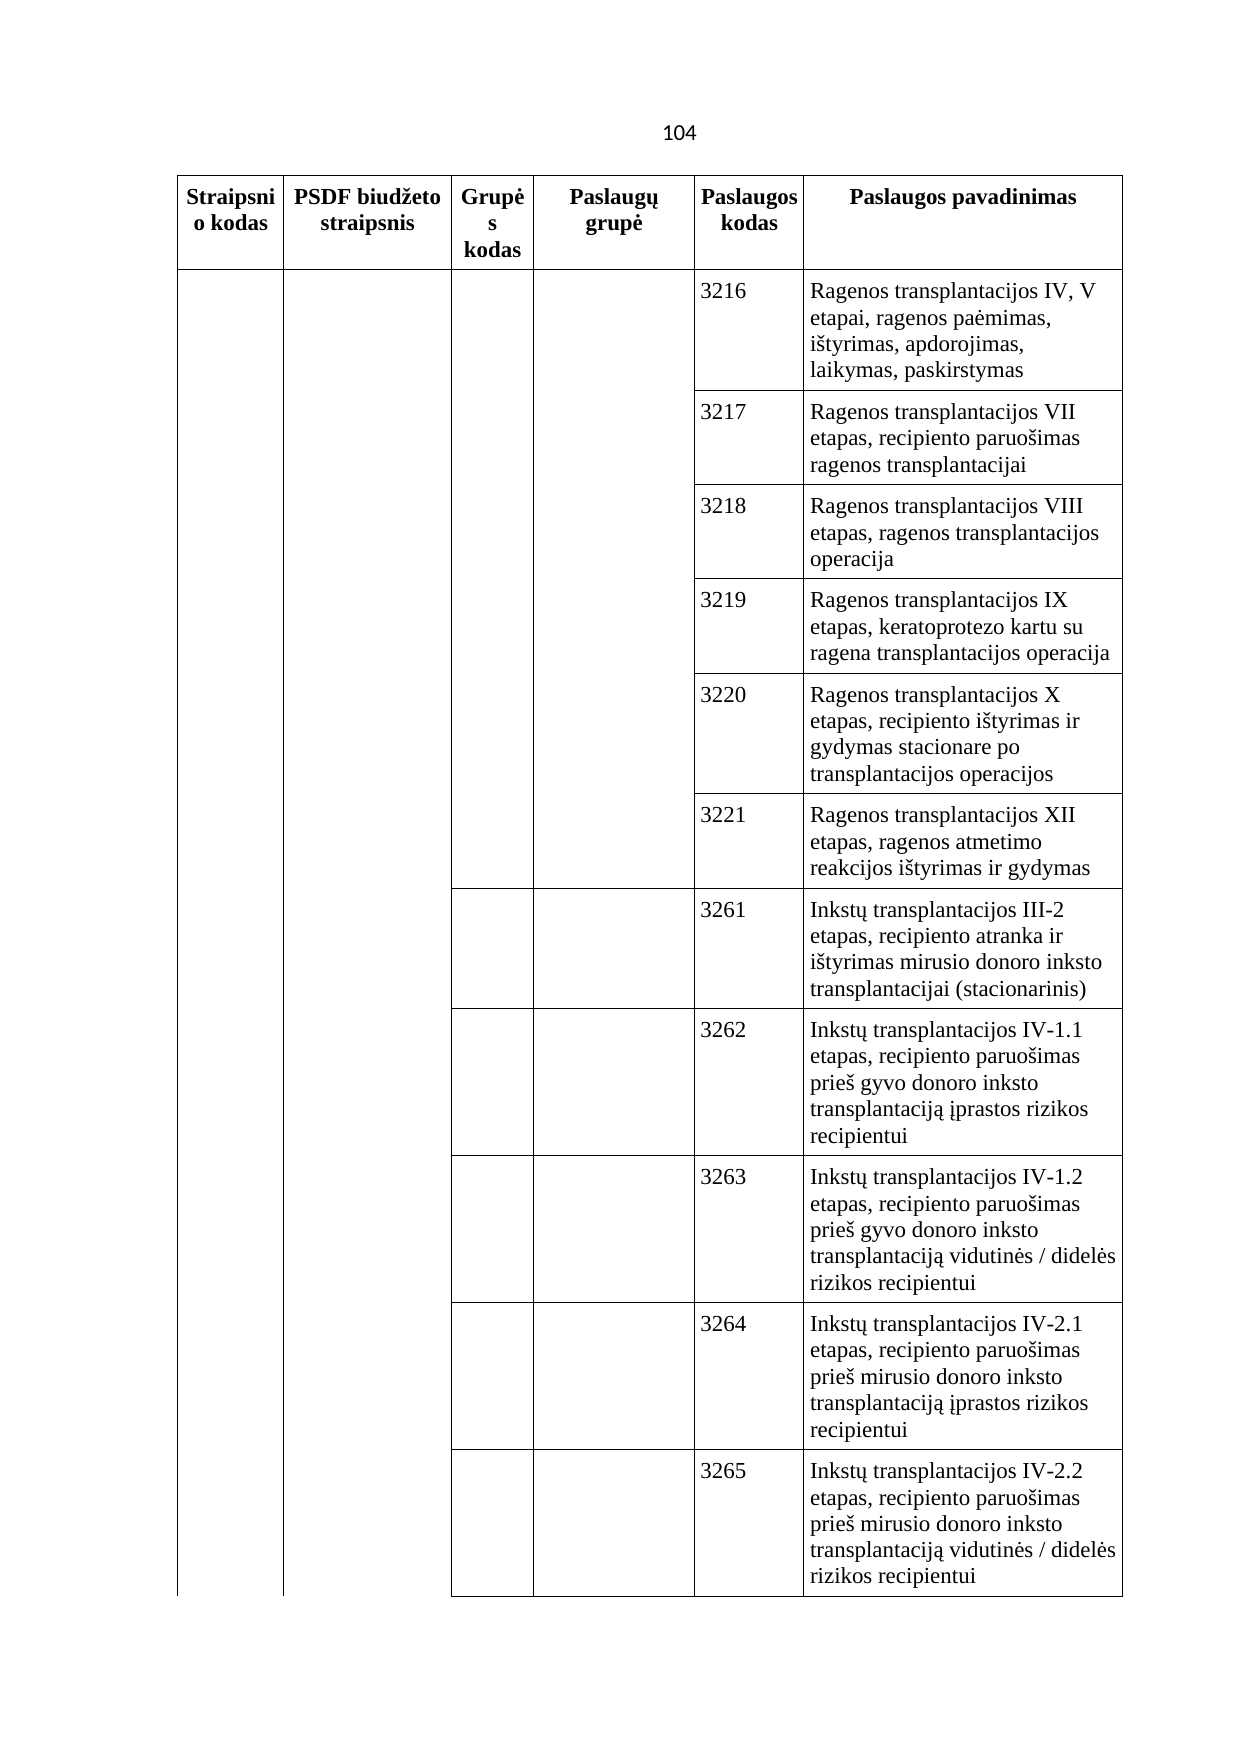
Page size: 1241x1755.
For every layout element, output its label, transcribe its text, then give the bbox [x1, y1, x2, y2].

table_header Paslaugų grupė [534, 176, 694, 269]
table_header Paslaugos pavadinimas [804, 176, 1122, 269]
table_cell Inkstų transplantacijos IV-2.1 etapas, recipiento paruošimas prieš mirusio donoro inksto transplantaciją įprastos rizikos recipientui [804, 1303, 1122, 1449]
table_cell [284, 888, 451, 1008]
table_header Straipsnio kodas [178, 176, 283, 269]
table_cell Inkstų transplantacijos III-2 etapas, recipiento atranka ir ištyrimas mirusio donoro inksto transplantacijai (stacionarinis) [804, 889, 1122, 1008]
table_cell [178, 578, 283, 673]
table_cell [284, 1302, 451, 1449]
table_cell Inkstų transplantacijos IV-2.2 etapas, recipiento paruošimas prieš mirusio donoro inksto transplantaciją vidutinės / didelės rizikos recipientui [804, 1450, 1122, 1596]
table_cell [452, 1009, 533, 1155]
table_cell [178, 888, 283, 1008]
table_cell Ragenos transplantacijos VII etapas, recipiento paruošimas ragenos transplantacijai [804, 391, 1122, 484]
table_cell [284, 578, 451, 673]
table_cell Inkstų transplantacijos IV-1.2 etapas, recipiento paruošimas prieš gyvo donoro inksto transplantaciją vidutinės / didelės rizikos recipientui [804, 1156, 1122, 1302]
table_cell [178, 1449, 283, 1596]
table_cell [178, 793, 283, 887]
table_cell Ragenos transplantacijos XII etapas, ragenos atmetimo reakcijos ištyrimas ir gydymas [804, 794, 1122, 887]
table_cell 3265 [695, 1450, 803, 1596]
table_cell [452, 889, 533, 1008]
table_cell Ragenos transplantacijos IV, V etapai, ragenos paėmimas, ištyrimas, apdorojimas, laikymas, paskirstymas [804, 270, 1122, 390]
table_cell [284, 673, 451, 793]
table_cell [284, 1449, 451, 1596]
table_cell 3219 [695, 579, 803, 673]
table_cell 3221 [695, 794, 803, 887]
table_cell [534, 270, 694, 887]
table_cell Inkstų transplantacijos IV-1.1 etapas, recipiento paruošimas prieš gyvo donoro inksto transplantaciją įprastos rizikos recipientui [804, 1009, 1122, 1155]
table_cell 3261 [695, 889, 803, 1008]
table_cell [284, 484, 451, 578]
table_cell [452, 1156, 533, 1302]
table_cell [178, 673, 283, 793]
table_cell [284, 1008, 451, 1155]
table_header Grupės kodas [452, 176, 533, 269]
table_cell [178, 270, 283, 390]
table_cell 3217 [695, 391, 803, 484]
table_cell [534, 1009, 694, 1155]
table_cell [452, 1450, 533, 1596]
table_cell 3264 [695, 1303, 803, 1449]
table_cell [534, 1450, 694, 1596]
table_cell Ragenos transplantacijos VIII etapas, ragenos transplantacijos operacija [804, 485, 1122, 578]
table_cell 3220 [695, 674, 803, 793]
table_header PSDF biudžeto straipsnis [284, 176, 451, 269]
table_cell [534, 1156, 694, 1302]
table_cell [178, 1155, 283, 1302]
table_cell 3263 [695, 1156, 803, 1302]
table_cell [534, 889, 694, 1008]
table_cell [178, 484, 283, 578]
table_cell 3218 [695, 485, 803, 578]
table_cell [178, 390, 283, 484]
table_cell [178, 1302, 283, 1449]
table_cell [178, 1008, 283, 1155]
table_cell [452, 1303, 533, 1449]
table_cell 3262 [695, 1009, 803, 1155]
table_cell [534, 1303, 694, 1449]
table_cell [284, 1155, 451, 1302]
table_cell [284, 270, 451, 390]
table_cell Ragenos transplantacijos X etapas, recipiento ištyrimas ir gydymas stacionare po transplantacijos operacijos [804, 674, 1122, 793]
table_cell [284, 390, 451, 484]
table_cell Ragenos transplantacijos IX etapas, keratoprotezo kartu su ragena transplantacijos operacija [804, 579, 1122, 673]
table_cell 3216 [695, 270, 803, 390]
table_header Paslaugos kodas [695, 176, 803, 269]
table_cell [284, 793, 451, 887]
table_cell [452, 270, 533, 887]
